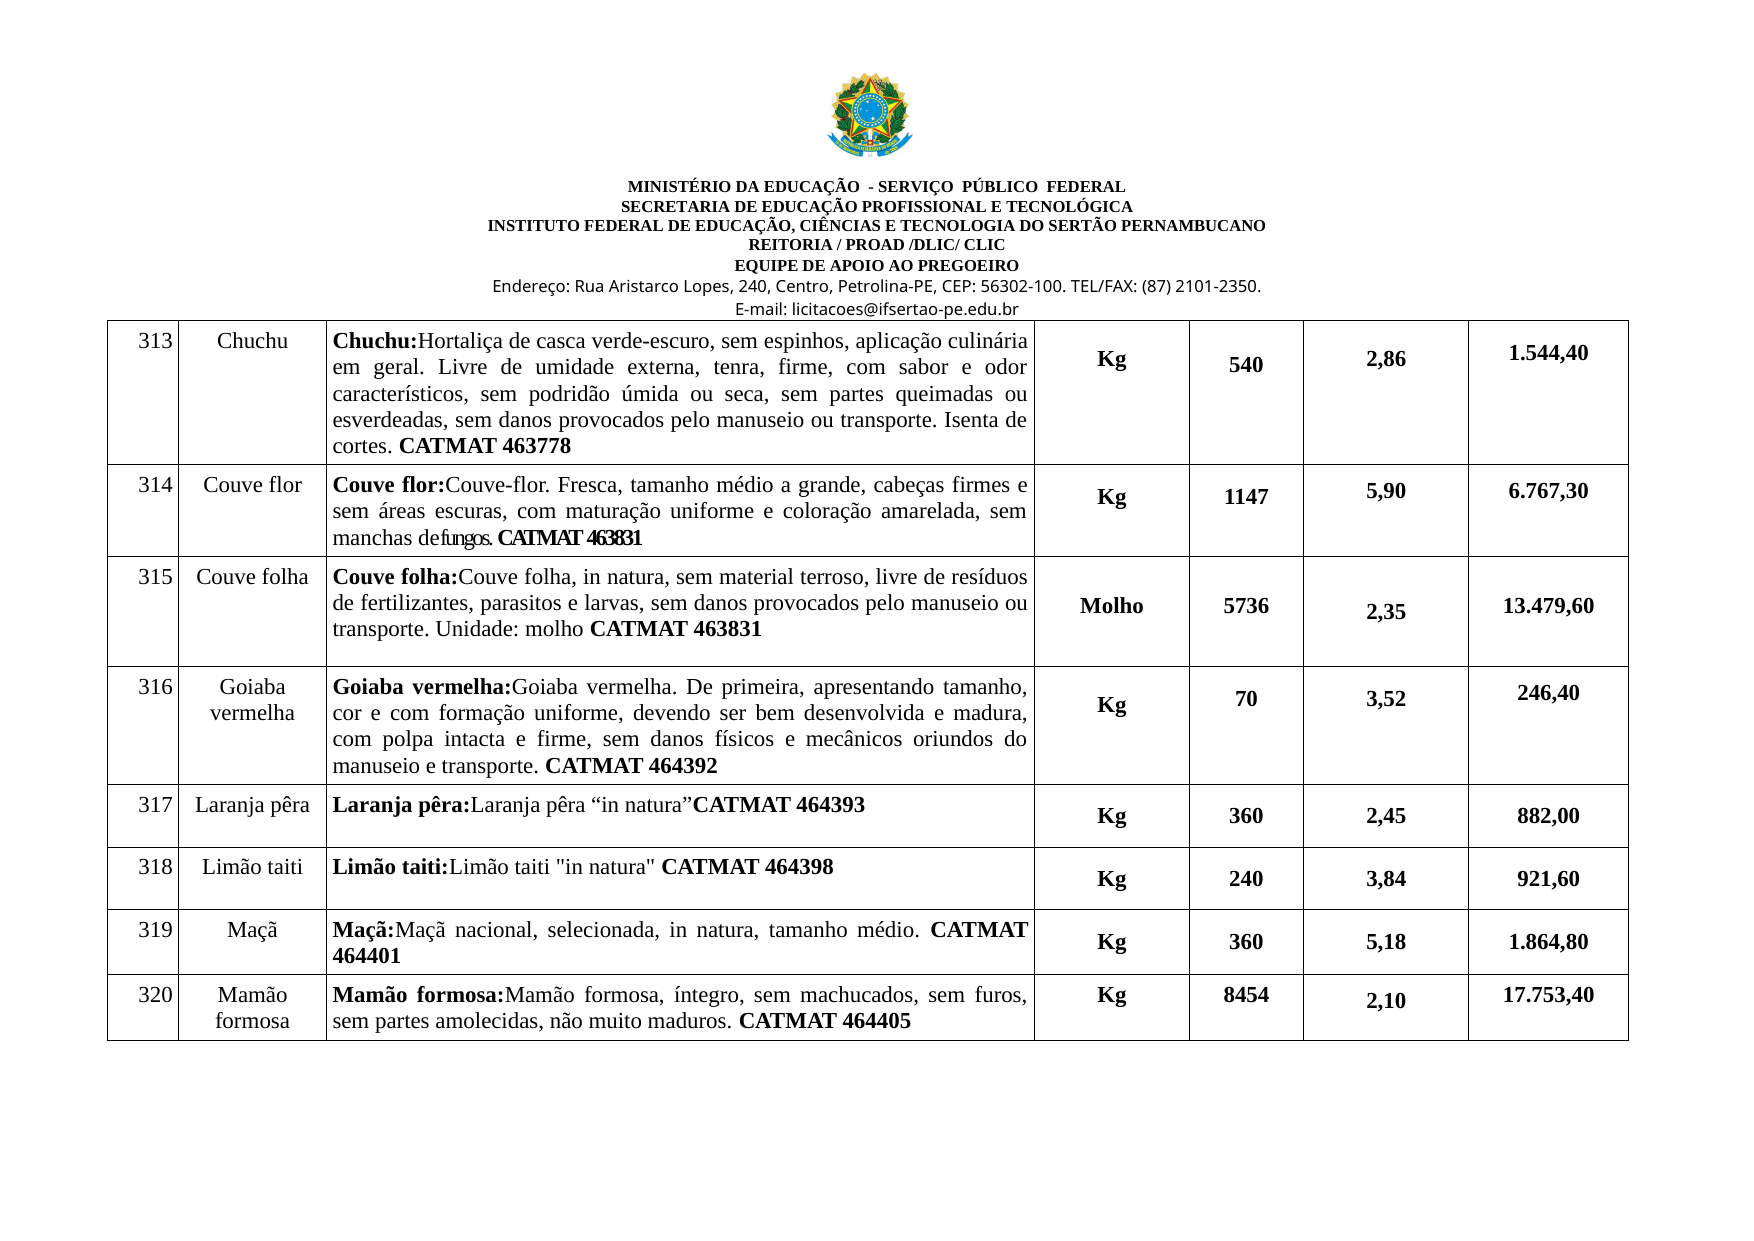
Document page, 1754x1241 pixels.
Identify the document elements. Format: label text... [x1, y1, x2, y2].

table_cell Kg [1035, 848, 1189, 909]
table_cell 882,00 [1469, 785, 1628, 847]
table_cell 320 [108, 975, 178, 1039]
table_cell 13.479,60 [1469, 557, 1628, 666]
table_cell 3,52 [1304, 667, 1468, 784]
table_cell 921,60 [1469, 848, 1628, 909]
table_cell Laranja pêra:Laranja pêra “in natura”CATMAT 464393 [327, 785, 1034, 847]
table_cell 313 [108, 321, 178, 464]
table_cell Kg [1035, 321, 1189, 464]
table_cell Molho [1035, 557, 1189, 666]
table_cell 240 [1190, 848, 1303, 909]
table_cell 246,40 [1469, 667, 1628, 784]
table_cell Kg [1035, 465, 1189, 556]
table_cell 5736 [1190, 557, 1303, 666]
table_cell Mamão formosa [179, 975, 326, 1039]
table_cell 2,10 [1304, 975, 1468, 1039]
table_cell 17.753,40 [1469, 975, 1628, 1039]
table_cell 1147 [1190, 465, 1303, 556]
table_cell 316 [108, 667, 178, 784]
table_cell Goiaba vermelha:Goiaba vermelha. De primeira, apresentando tamanho, cor e com formação uniforme, devendo ser bem desenvolvida e madura, com polpa intacta e firme, sem danos físicos e mecânicos oriundos do manuseio e transporte. CATMAT 464392 [327, 667, 1034, 784]
table_cell Maçã [179, 910, 326, 974]
picture [827, 73, 913, 157]
table_cell 315 [108, 557, 178, 666]
table_cell Mamão formosa:Mamão formosa, íntegro, sem machucados, sem furos, sem partes amolecidas, não muito maduros. CATMAT 464405 [327, 975, 1034, 1039]
table_cell 3,84 [1304, 848, 1468, 909]
table_cell 319 [108, 910, 178, 974]
table_cell 1.544,40 [1469, 321, 1628, 464]
table_cell Kg [1035, 910, 1189, 974]
table_cell Limão taiti:Limão taiti "in natura" CATMAT 464398 [327, 848, 1034, 909]
table_cell 314 [108, 465, 178, 556]
table_cell 70 [1190, 667, 1303, 784]
table_cell Laranja pêra [179, 785, 326, 847]
table_cell Couve flor:Couve-flor. Fresca, tamanho médio a grande, cabeças firmes e sem áreas escuras, com maturação uniforme e coloração amarelada, sem manchas defungos. CATMAT 463831 [327, 465, 1034, 556]
table_cell Goiaba vermelha [179, 667, 326, 784]
table_cell Limão taiti [179, 848, 326, 909]
table_cell Kg [1035, 667, 1189, 784]
table_cell 5,18 [1304, 910, 1468, 974]
table_cell Couve flor [179, 465, 326, 556]
table_cell Kg [1035, 975, 1189, 1039]
table_cell 2,45 [1304, 785, 1468, 847]
table_cell Couve folha [179, 557, 326, 666]
table_cell 360 [1190, 785, 1303, 847]
table_cell 1.864,80 [1469, 910, 1628, 974]
table_cell 360 [1190, 910, 1303, 974]
table_cell 2,35 [1304, 557, 1468, 666]
table_cell Chuchu:Hortaliça de casca verde-escuro, sem espinhos, aplicação culinária em geral. Livre de umidade externa, tenra, firme, com sabor e odor característicos, sem podridão úmida ou seca, sem partes queimadas ou esverdeadas, sem danos provocados pelo manuseio ou transporte. Isenta de cortes. CATMAT 463778 [327, 321, 1034, 464]
table_cell 317 [108, 785, 178, 847]
table_cell 6.767,30 [1469, 465, 1628, 556]
table_cell Kg [1035, 785, 1189, 847]
table_cell 318 [108, 848, 178, 909]
table_cell 5,90 [1304, 465, 1468, 556]
table_cell 2,86 [1304, 321, 1468, 464]
table_cell Couve folha:Couve folha, in natura, sem material terroso, livre de resíduos de fertilizantes, parasitos e larvas, sem danos provocados pelo manuseio ou transporte. Unidade: molho CATMAT 463831 [327, 557, 1034, 666]
table_cell 8454 [1190, 975, 1303, 1039]
table_cell Maçã:Maçã nacional, selecionada, in natura, tamanho médio. CATMAT 464401 [327, 910, 1034, 974]
table_cell 540 [1190, 321, 1303, 464]
table_cell Chuchu [179, 321, 326, 464]
